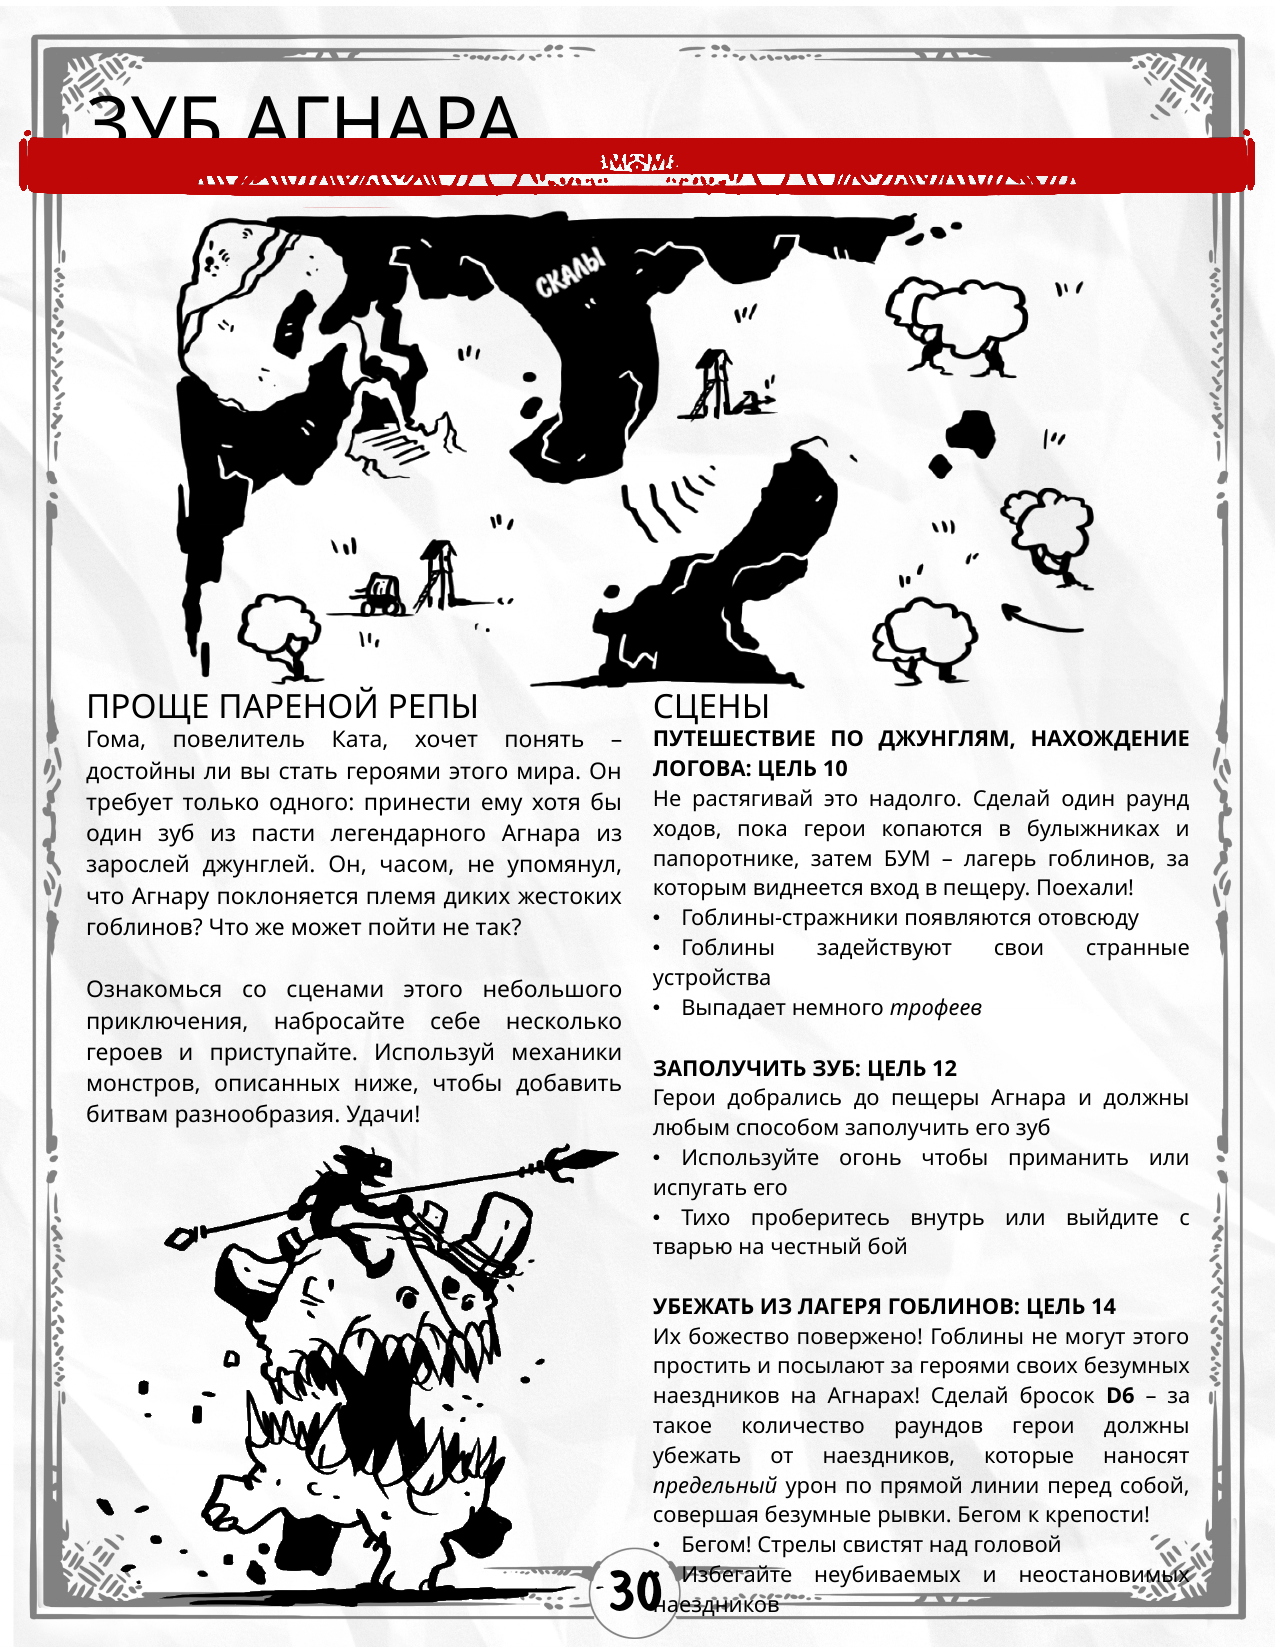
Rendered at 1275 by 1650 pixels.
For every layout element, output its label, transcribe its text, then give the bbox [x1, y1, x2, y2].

table_header ПРОЩЕ ПАРЕНОЙ РЕПЫ Гома, повелитель Ката, хочет понять – достойны ли вы стать героями этого мира. Он требует только одного: принести ему хотя бы один зуб из пасти легендарного Агнара из зарослей джунглей. Он, часом, не упомянул, что Агнару поклоняется племя диких жестоких гоблинов? Что же может пойти не так? Ознакомься со сценами этого небольшого приключения, набросайте себе несколько героев и приступайте. Используй механики монстров, описанных ниже, чтобы добавить битвам разнообразия. Удачи! [80, 691, 638, 1624]
picture [0, 6, 1275, 1647]
table_header СЦЕНЫ ПУТЕШЕСТВИЕ ПО ДЖУНГЛЯМ, НАХОЖДЕНИЕ ЛОГОВА: ЦЕЛЬ 10 Не растягивай это надолго. Сделай один раунд ходов, пока герои копаются в булыжниках и папоротнике, затем БУМ – лагерь гоблинов, за которым виднеется вход в пещеру. Поехали! Гоблины-стражники появляются отовсюду Гоблины задействуют свои странные устройства Выпадает немного трофеев ЗАПОЛУЧИТЬ ЗУБ: ЦЕЛЬ 12 Герои добрались до пещеры Агнара и должны любым способом заполучить его зуб Используйте огонь чтобы приманить или испугать его Тихо проберитесь внутрь или выйдите с тварью на честный бой УБЕЖАТЬ ИЗ ЛАГЕРЯ ГОБЛИНОВ: ЦЕЛЬ 14 Их божество повержено! Гоблины не могут этого простить и посылают за героями своих безумных наездников на Агнарах! Сделай бросок D6 – за такое количество раундов герои должны убежать от наездников, которые наносят предельный урон по прямой линии перед собой, совершая безумные рывки. Бегом к крепости! Бегом! Стрелы свистят над головой Избегайте неубиваемых и неостановимых наездников [638, 691, 1205, 1624]
